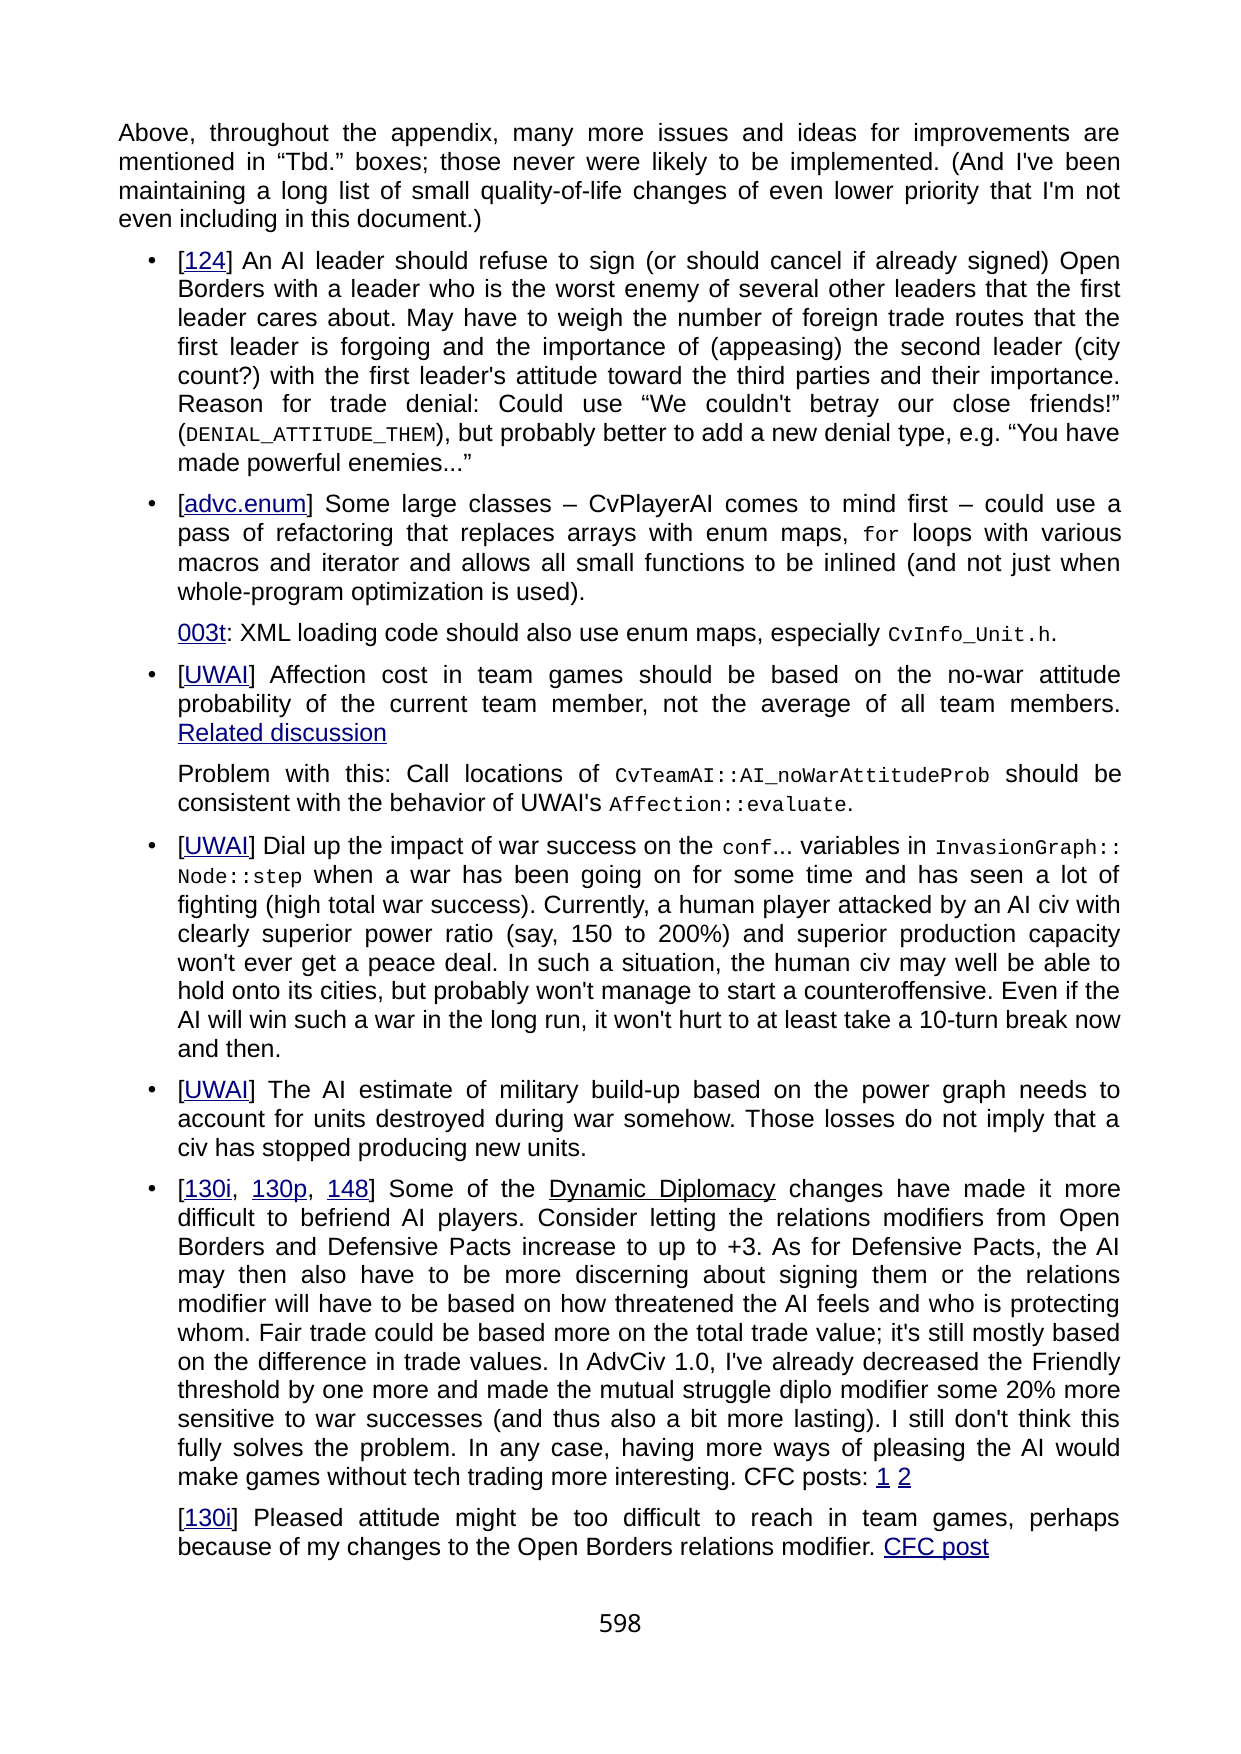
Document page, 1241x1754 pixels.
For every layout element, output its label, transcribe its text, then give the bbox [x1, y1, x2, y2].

list [130i, 130p, 148] Some of the Dynamic Diplomacy changes have made it more difficult to befriend AI players. Consider letting the relations modifiers from Open Borders and Defensive Pacts increase to up to +3. As for Defensive Pacts, the AI may then also have to be more discerning about signing them or the relations modifier will have to be based on how threatened the AI feels and who is protecting whom. Fair trade could be based more on the total trade value; it's still mostly based on the difference in trade values. In AdvCiv 1.0, I've already decreased the Friendly threshold by one more and made the mutual struggle diplo modifier some 20% more sensitive to war successes (and thus also a bit more lasting). I still don't think this fully solves the problem. In any case, having more ways of pleasing the AI would make games without tech trading more interesting. CFC posts: 1 2 [148, 1174, 1122, 1490]
list [UWAI] Dial up the impact of war success on the conf... variables in InvasionGraph:: Node::step when a war has been going on for some time and has seen a lot of fighting (high total war success). Currently, a human player attacked by an AI civ with clearly superior power ratio (say, 150 to 200%) and superior production capacity won't ever get a peace deal. In such a situation, the human civ may well be able to hold onto its cities, but probably won't manage to start a counteroffensive. Even if the AI will win such a war in the long run, it won't hurt to at least take a 10-turn break now and then. [148, 831, 1122, 1062]
list [UWAI] Affection cost in team games should be based on the no-war attitude probability of the current team member, not the average of all team members. Related discussion [148, 660, 1122, 746]
list [124] An AI leader should refuse to sign (or should cancel if already signed) Open Borders with a leader who is the worst enemy of several other leaders that the first leader cares about. May have to weigh the number of foreign trade routes that the first leader is forgoing and the importance of (appeasing) the second leader (city count?) with the first leader's attitude toward the third parties and their importance. Reason for trade denial: Could use “We couldn't betray our close friends!” (DENIAL_ATTITUDE_THEM), but probably better to add a new denial type, e.g. “You have made powerful enemies...” [148, 246, 1122, 477]
list [UWAI] The AI estimate of military build-up based on the power graph needs to account for units destroyed during war somehow. Those losses do not imply that a civ has stopped producing new units. [148, 1075, 1122, 1161]
list Problem with this: Call locations of CvTeamAI::AI_noWarAttitudeProb should be consistent with the behavior of UWAI's Affection::evaluate. [148, 759, 1122, 818]
list [advc.enum] Some large classes – CvPlayerAI comes to mind first – could use a pass of refactoring that replaces arrays with enum maps, for loops with various macros and iterator and allows all small functions to be inlined (and not just when whole-program optimization is used). [148, 489, 1122, 605]
list [130i] Pleased attitude might be too difficult to reach in team games, perhaps because of my changes to the Open Borders relations modifier. CFC post [148, 1503, 1122, 1560]
text Above, throughout the appendix, many more issues and ideas for improvements are mentioned in “Tbd.” boxes; those never were likely to be implemented. (And I've been maintaining a long list of small quality-of-life changes of even lower priority that I'm not even including in this document.) [118, 118, 1122, 233]
list 003t: XML loading code should also use enum maps, especially CvInfo_Unit.h. [148, 618, 1122, 647]
